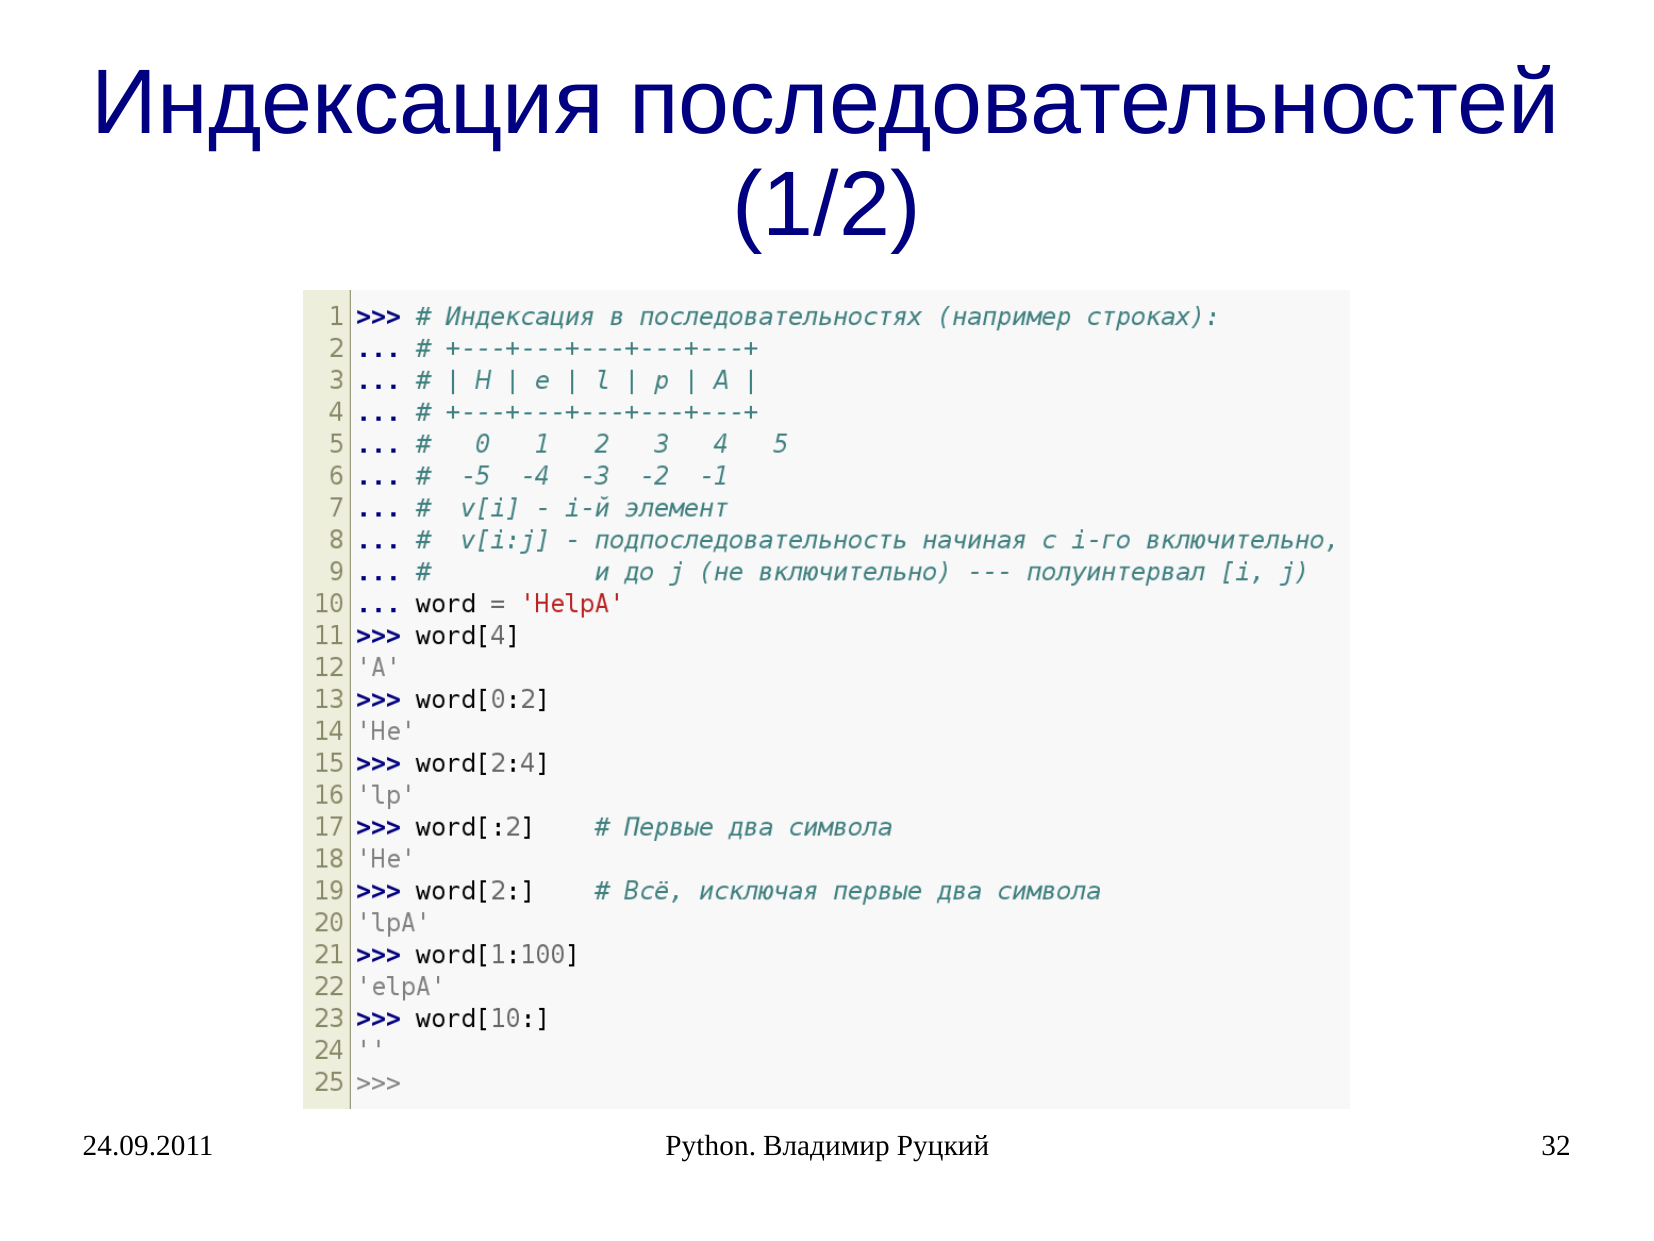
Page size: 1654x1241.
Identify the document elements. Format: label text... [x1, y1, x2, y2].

picture [303, 290, 1350, 1109]
title Индексация последовательностей (1/2) [82, 49, 1571, 257]
